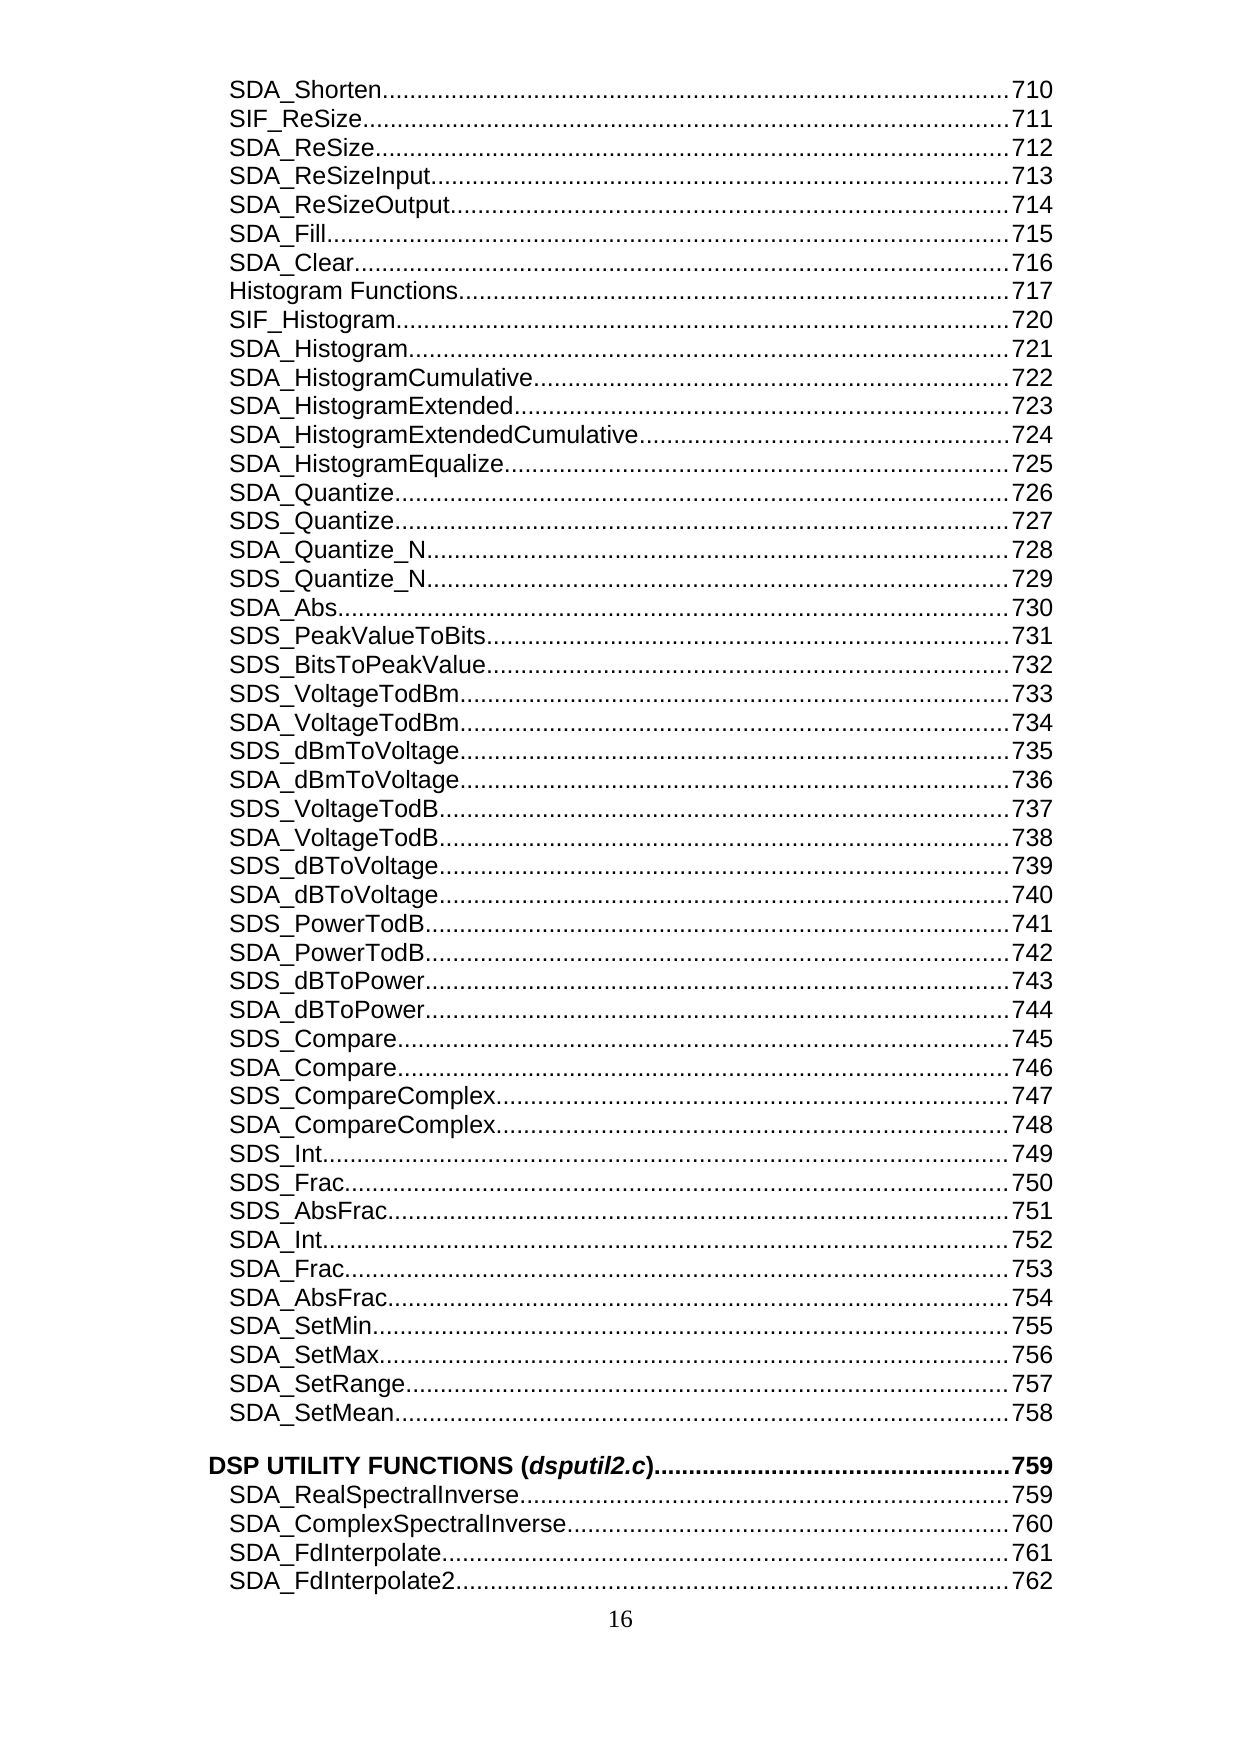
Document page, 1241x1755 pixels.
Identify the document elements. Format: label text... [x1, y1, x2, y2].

text SDS_Quantize_N 729 [229, 564, 1053, 592]
text SDS_CompareComplex 747 [229, 1081, 1053, 1110]
text SDA_RealSpectralInverse 759 [229, 1480, 1053, 1509]
text SDA_FdInterpolate 761 [229, 1537, 1053, 1566]
text SDA_ReSizeInput 713 [229, 161, 1053, 190]
text SDA_Compare 746 [229, 1052, 1053, 1081]
text Histogram Functions 717 [229, 276, 1053, 305]
text SDA_ReSize 712 [229, 132, 1053, 161]
text SDA_Int 752 [229, 1225, 1053, 1254]
text SDA_FdInterpolate2 762 [229, 1566, 1053, 1595]
text SDA_Quantize 726 [229, 477, 1053, 506]
text SDA_PowerTodB 742 [229, 937, 1053, 966]
text SDA_dBToPower 744 [229, 995, 1053, 1024]
text SDA_SetRange 757 [229, 1369, 1053, 1397]
text SDS_dBToPower 743 [229, 966, 1053, 995]
text SDA_dBToVoltage 740 [229, 880, 1053, 909]
text SDA_HistogramEqualize 725 [229, 449, 1053, 477]
text SDA_VoltageTodBm 734 [229, 707, 1053, 736]
text SDS_VoltageTodBm 733 [229, 679, 1053, 707]
text SDA_SetMean 758 [229, 1397, 1053, 1426]
text SDA_Clear 716 [229, 247, 1053, 276]
text SDS_dBmToVoltage 735 [229, 736, 1053, 765]
text SDS_Frac 750 [229, 1167, 1053, 1196]
text SDA_ComplexSpectralInverse 760 [229, 1509, 1053, 1537]
text SDA_VoltageTodB 738 [229, 822, 1053, 851]
text SDS_VoltageTodB 737 [229, 794, 1053, 822]
text SDA_Shorten 710 [229, 75, 1053, 104]
text SIF_ReSize 711 [229, 104, 1053, 132]
text DSP UTILITY FUNCTIONS (dsputil2.c) 759 [208, 1451, 1053, 1480]
text SDA_dBmToVoltage 736 [229, 765, 1053, 794]
text SDS_Compare 745 [229, 1024, 1053, 1052]
text SDA_HistogramExtended 723 [229, 391, 1053, 420]
text SDA_Frac 753 [229, 1254, 1053, 1282]
text SDS_dBToVoltage 739 [229, 851, 1053, 880]
text SDS_Int 749 [229, 1139, 1053, 1167]
text SDA_Abs 730 [229, 592, 1053, 621]
text SDS_PeakValueToBits 731 [229, 621, 1053, 650]
text SDS_PowerTodB 741 [229, 909, 1053, 937]
text SDA_SetMin 755 [229, 1311, 1053, 1340]
text SDA_SetMax 756 [229, 1340, 1053, 1369]
text SDA_ReSizeOutput 714 [229, 190, 1053, 219]
text SDS_AbsFrac 751 [229, 1196, 1053, 1225]
text SDA_HistogramCumulative 722 [229, 362, 1053, 391]
text SDA_AbsFrac 754 [229, 1282, 1053, 1311]
text SDS_Quantize 727 [229, 506, 1053, 535]
text SIF_Histogram 720 [229, 305, 1053, 334]
text SDS_BitsToPeakValue 732 [229, 650, 1053, 679]
text SDA_Histogram 721 [229, 334, 1053, 362]
text SDA_HistogramExtendedCumulative 724 [229, 420, 1053, 449]
text SDA_CompareComplex 748 [229, 1110, 1053, 1139]
text SDA_Fill 715 [229, 219, 1053, 247]
text SDA_Quantize_N 728 [229, 535, 1053, 564]
